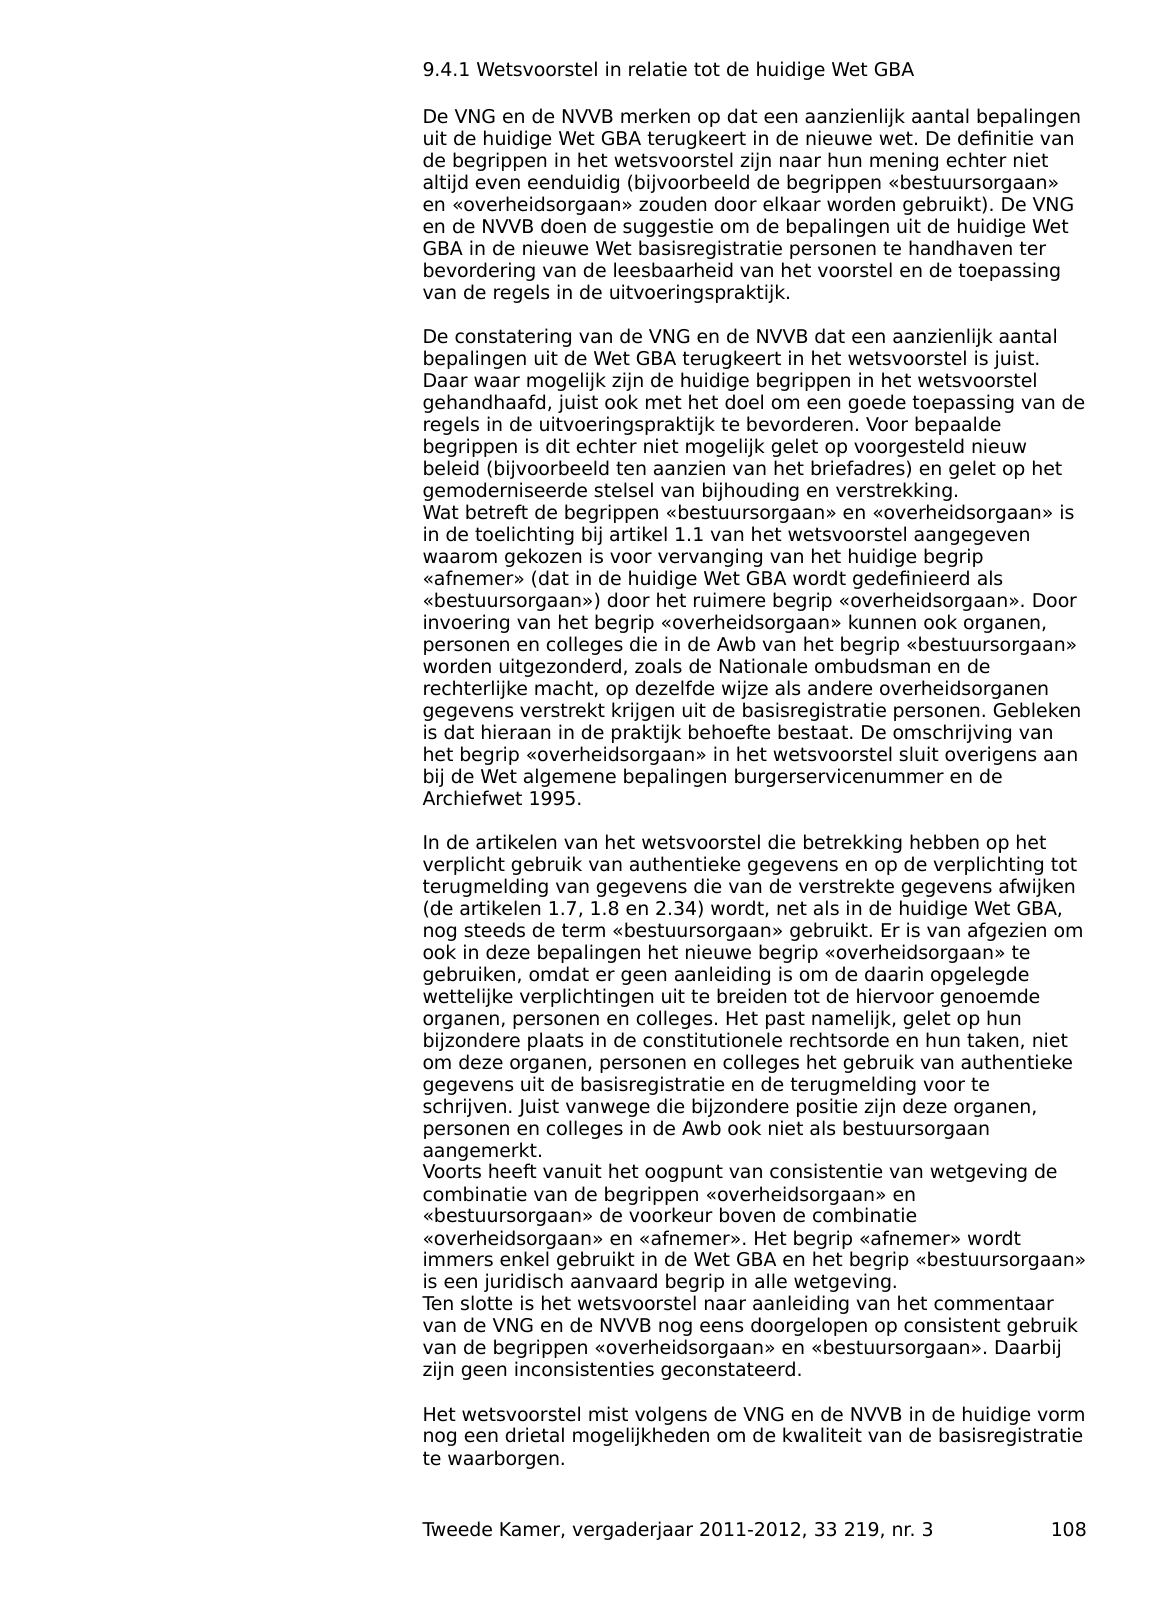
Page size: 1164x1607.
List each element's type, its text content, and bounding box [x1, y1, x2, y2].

text In de artikelen van het wetsvoorstel die betrekking hebben op het verplicht gebruik van authentieke gegevens en op de verplichting tot terugmelding van gegevens die van de verstrekte gegevens afwijken (de artikelen 1.7, 1.8 en 2.34) wordt, net als in de huidige Wet GBA, nog steeds de term «bestuursorgaan» gebruikt. Er is van afgezien om ook in deze bepalingen het nieuwe begrip «overheidsorgaan» te gebruiken, omdat er geen aanleiding is om de daarin opgelegde wettelijke verplichtingen uit te breiden tot de hiervoor genoemde organen, personen en colleges. Het past namelijk, gelet op hun bijzondere plaats in de constitutionele rechtsorde en hun taken, niet om deze organen, personen en colleges het gebruik van authentieke gegevens uit de basisregistratie en de terugmelding voor te schrijven. Juist vanwege die bijzondere positie zijn deze organen, personen en colleges in de Awb ook niet als bestuursorgaan aangemerkt. [422, 832, 1087, 1161]
text De constatering van de VNG en de NVVB dat een aanzienlijk aantal bepalingen uit de Wet GBA terugkeert in het wetsvoorstel is juist. Daar waar mogelijk zijn de huidige begrippen in het wetsvoorstel gehandhaafd, juist ook met het doel om een goede toepassing van de regels in de uitvoeringspraktijk te bevorderen. Voor bepaalde begrippen is dit echter niet mogelijk gelet op voorgesteld nieuw beleid (bijvoorbeeld ten aanzien van het briefadres) en gelet op het gemoderniseerde stelsel van bijhouding en verstrekking. [422, 326, 1087, 502]
text Wat betreft de begrippen «bestuursorgaan» en «overheidsorgaan» is in de toelichting bij artikel 1.1 van het wetsvoorstel aangegeven waarom gekozen is voor vervanging van het huidige begrip «afnemer» (dat in de huidige Wet GBA wordt gedefinieerd als «bestuursorgaan») door het ruimere begrip «overheidsorgaan». Door invoering van het begrip «overheidsorgaan» kunnen ook organen, personen en colleges die in de Awb van het begrip «bestuursorgaan» worden uitgezonderd, zoals de Nationale ombudsman en de rechterlijke macht, op dezelfde wijze als andere overheidsorganen gegevens verstrekt krijgen uit de basisregistratie personen. Gebleken is dat hieraan in de praktijk behoefte bestaat. De omschrijving van het begrip «overheidsorgaan» in het wetsvoorstel sluit overigens aan bij de Wet algemene bepalingen burgerservicenummer en de Archiefwet 1995. [422, 502, 1087, 809]
text Voorts heeft vanuit het oogpunt van consistentie van wetgeving de combinatie van de begrippen «overheidsorgaan» en «bestuursorgaan» de voorkeur boven de combinatie «overheidsorgaan» en «afnemer». Het begrip «afnemer» wordt immers enkel gebruikt in de Wet GBA en het begrip «bestuursorgaan» is een juridisch aanvaard begrip in alle wetgeving. [422, 1161, 1087, 1293]
subtitle 9.4.1 Wetsvoorstel in relatie tot de huidige Wet GBA [422, 59, 1087, 81]
text Ten slotte is het wetsvoorstel naar aanleiding van het commentaar van de VNG en de NVVB nog eens doorgelopen op consistent gebruik van de begrippen «overheidsorgaan» en «bestuursorgaan». Daarbij zijn geen inconsistenties geconstateerd. [422, 1293, 1087, 1381]
text Het wetsvoorstel mist volgens de VNG en de NVVB in de huidige vorm nog een drietal mogelijkheden om de kwaliteit van de basisregistratie te waarborgen. [422, 1403, 1087, 1469]
text De VNG en de NVVB merken op dat een aanzienlijk aantal bepalingen uit de huidige Wet GBA terugkeert in de nieuwe wet. De definitie van de begrippen in het wetsvoorstel zijn naar hun mening echter niet altijd even eenduidig (bijvoorbeeld de begrippen «bestuursorgaan» en «overheidsorgaan» zouden door elkaar worden gebruikt). De VNG en de NVVB doen de suggestie om de bepalingen uit de huidige Wet GBA in de nieuwe Wet basisregistratie personen te handhaven ter bevordering van de leesbaarheid van het voorstel en de toepassing van de regels in de uitvoeringspraktijk. [422, 106, 1087, 304]
